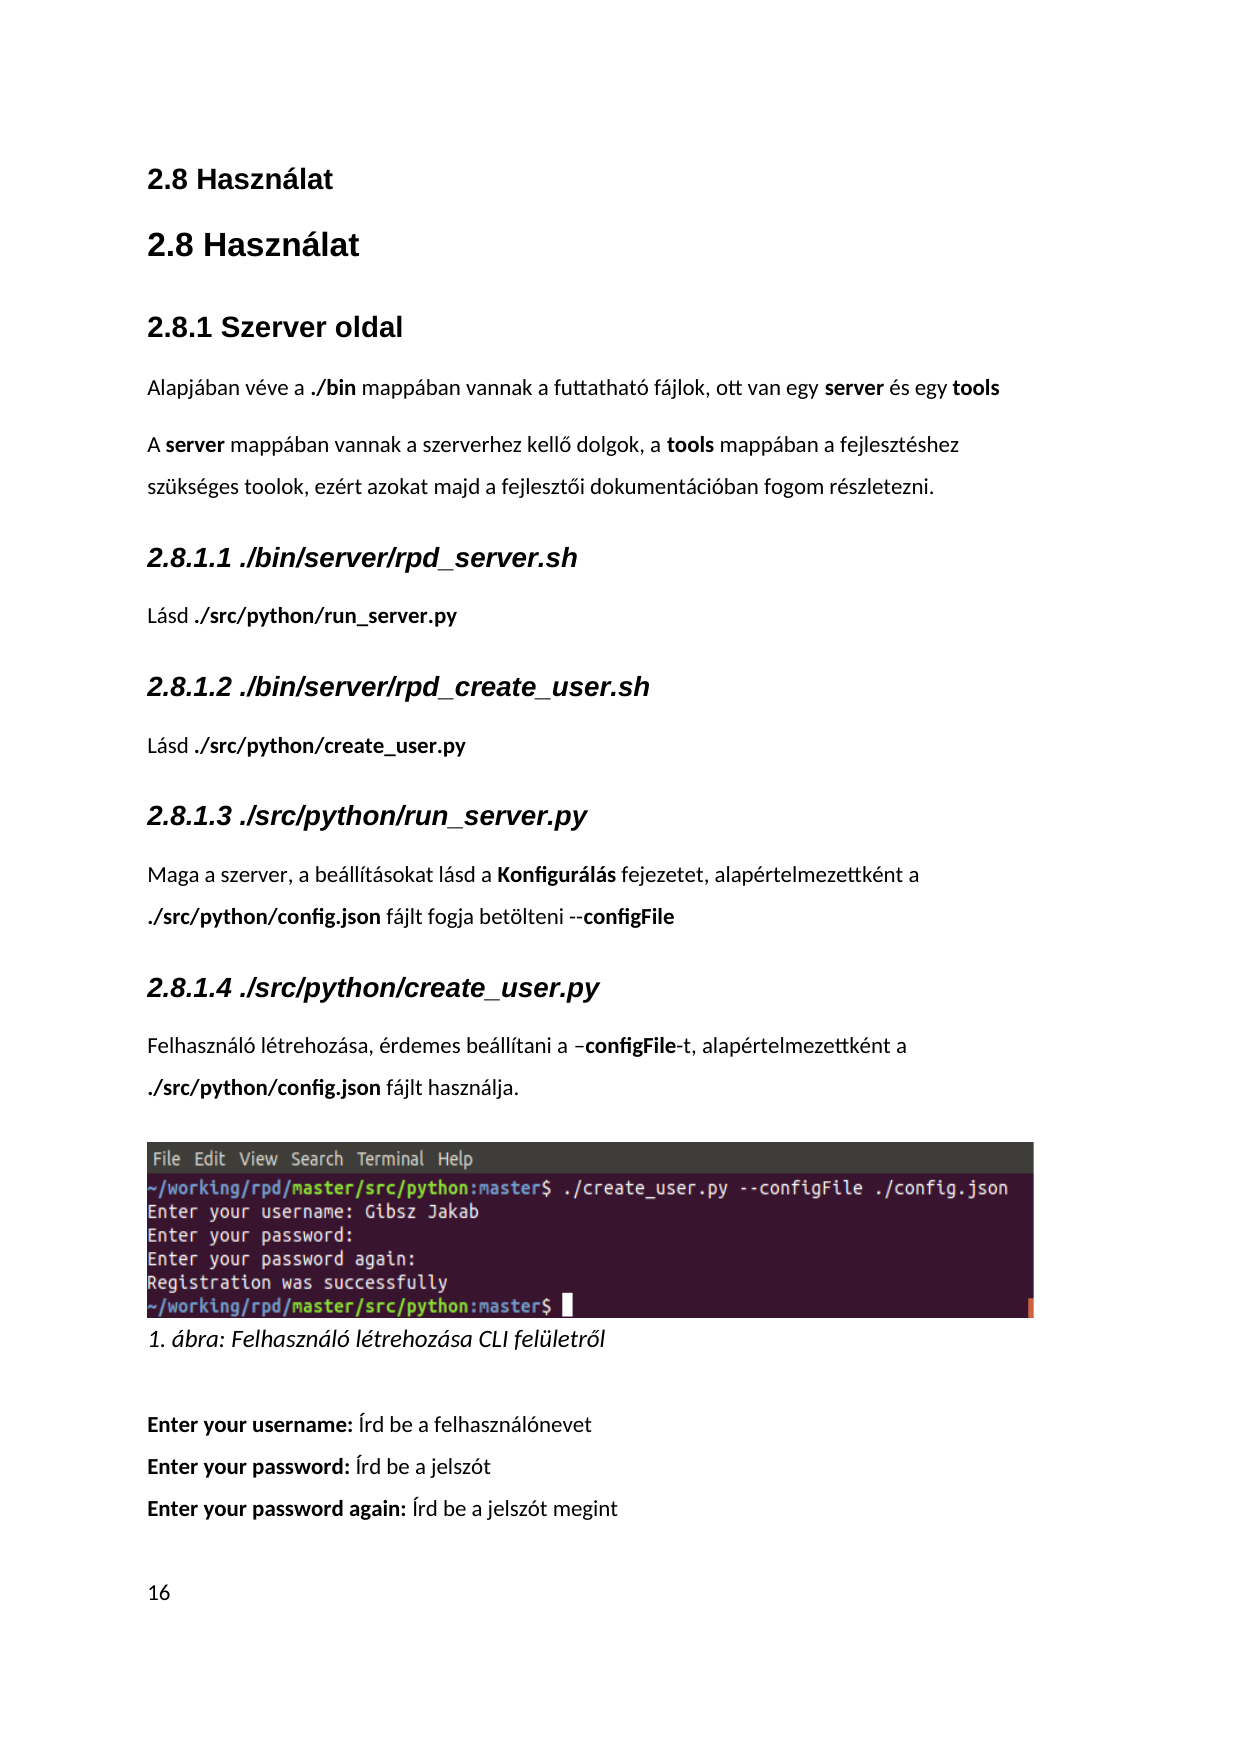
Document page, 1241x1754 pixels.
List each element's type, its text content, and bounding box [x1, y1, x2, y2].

text Alapjában véve a ./bin mappában vannak a futtatható fájlok, ott van egy server és egy tools [147, 373, 1033, 401]
text Lásd ./src/python/run_server.py [147, 601, 1033, 629]
text [147, 1130, 1033, 1142]
text Maga a szerver, a beállításokat lásd a Konfigurálás fejezetet, alapértelmezettként a ./src/python/config.json fájlt fogja betölteni --configFile [147, 860, 1033, 930]
text 1. ábra: Felhasználó létrehozása CLI felületről [147, 1318, 1033, 1354]
subtitle ./bin/server/rpd_server.sh [147, 541, 1033, 573]
subtitle ./src/python/run_server.py [147, 800, 1033, 832]
text Enter your username: Írd be a felhasználónevet Enter your password: Írd be a jelszót Enter your password again: Írd be a jelszót megint [147, 1354, 1033, 1522]
picture [147, 1142, 1034, 1318]
text Felhasználó létrehozása, érdemes beállítani a –configFile-t, alapértelmezettként a ./src/python/config.json fájlt használja. [147, 1031, 1033, 1101]
text Lásd ./src/python/create_user.py [147, 731, 1033, 759]
subtitle ./bin/server/rpd_create_user.sh [147, 670, 1033, 702]
subtitle Használat [147, 225, 1033, 264]
text A server mappában vannak a szerverhez kellő dolgok, a tools mappában a fejlesztéshez szükséges toolok, ezért azokat majd a fejlesztői dokumentációban fogom részletezni. [147, 430, 1033, 500]
subtitle Szerver oldal [147, 310, 1033, 344]
subtitle ./src/python/create_user.py [147, 971, 1033, 1003]
